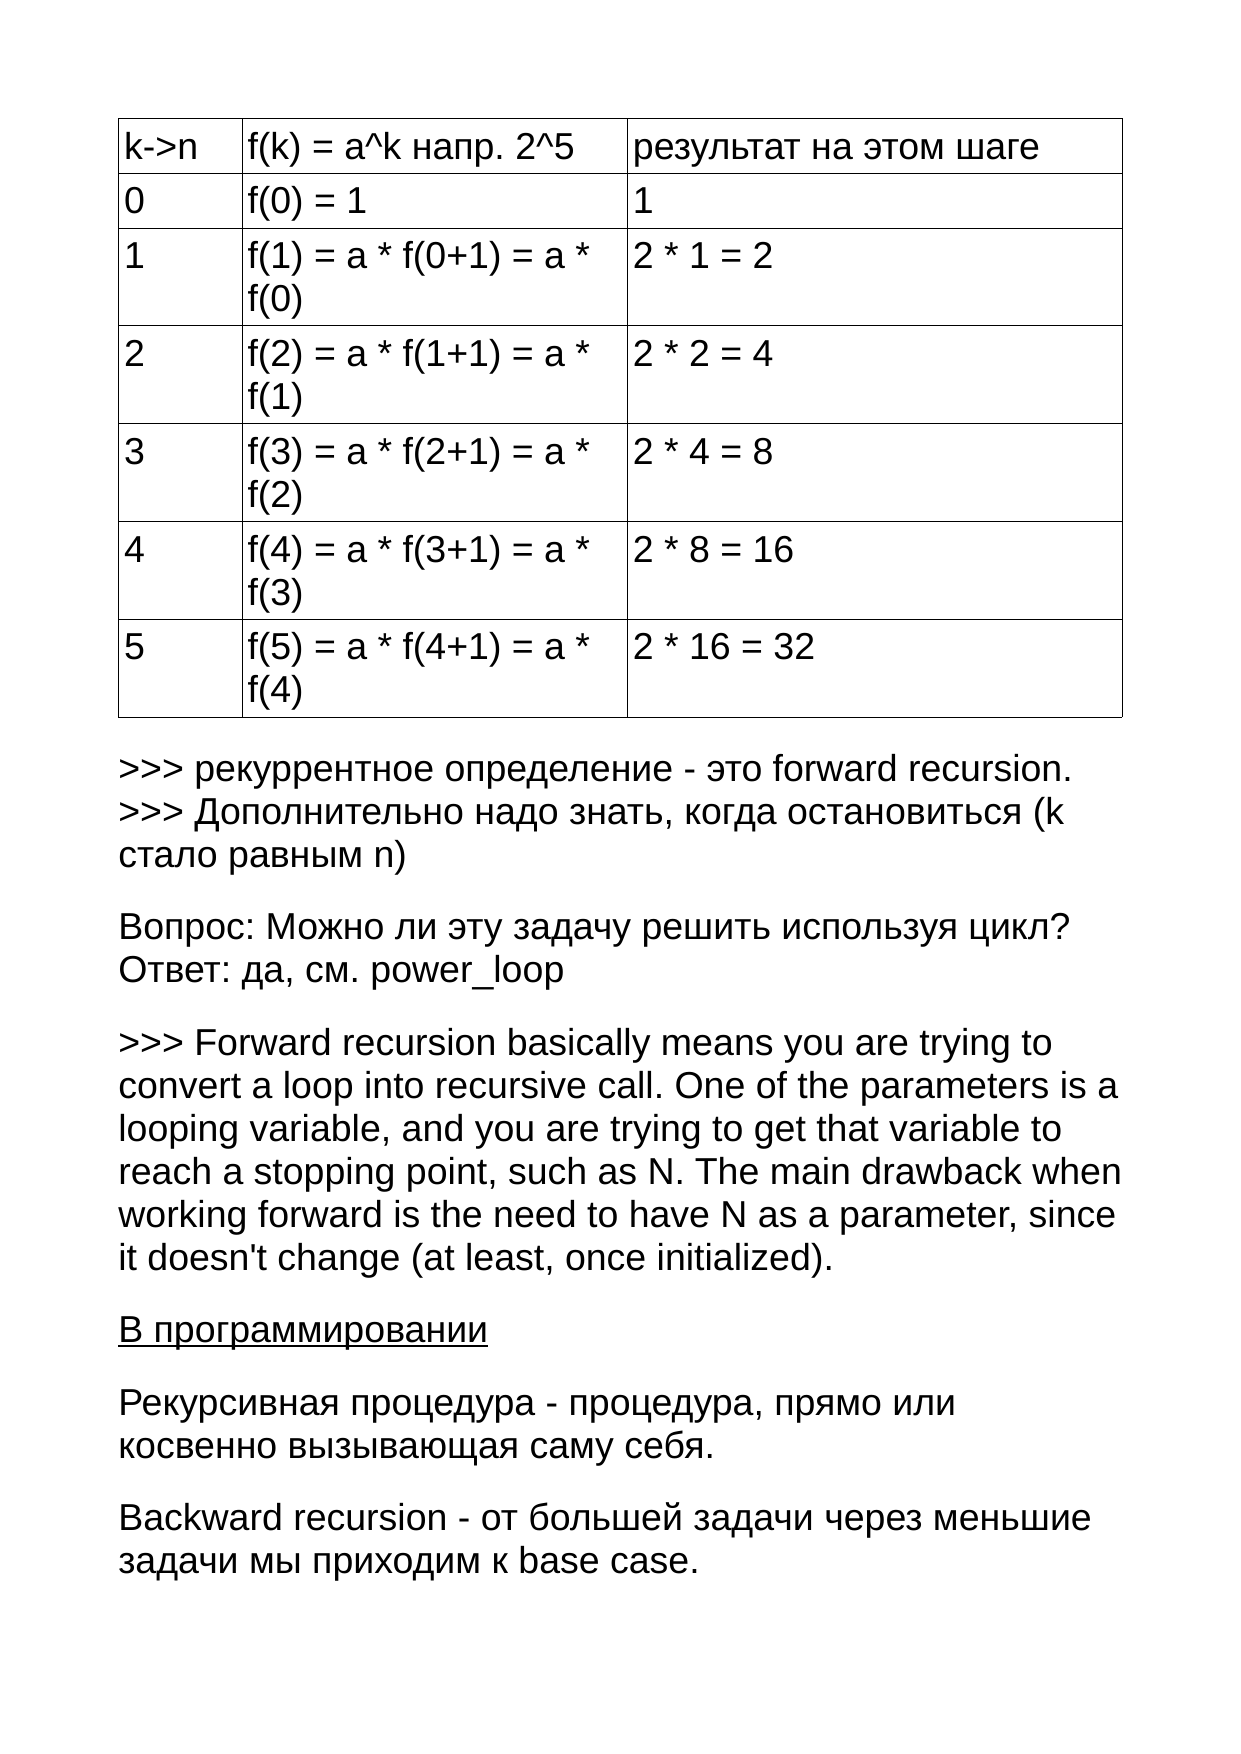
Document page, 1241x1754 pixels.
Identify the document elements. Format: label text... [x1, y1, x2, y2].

table_cell 2 * 1 = 2 [628, 229, 1122, 325]
text В программировании [118, 1308, 1122, 1351]
table_cell f(2) = a * f(1+1) = a * f(1) [243, 326, 627, 423]
table_cell 2 * 8 = 16 [628, 522, 1122, 619]
table_cell f(4) = a * f(3+1) = a * f(3) [243, 522, 627, 619]
table_cell 4 [119, 522, 242, 619]
text >>> Forward recursion basically means you are trying to convert a loop into recursive call. One of the parameters is a looping variable, and you are trying to get that variable to reach a stopping point, such as N. The main drawback when working forward is the need to have N as a parameter, since it doesn't change (at least, once initialized). [118, 1020, 1122, 1278]
table_header k->n [119, 119, 242, 173]
table_cell 2 * 4 = 8 [628, 424, 1122, 521]
table_cell 2 * 2 = 4 [628, 326, 1122, 423]
text Ответ: да, см. power_loop [118, 947, 1122, 991]
table_cell 2 * 16 = 32 [628, 620, 1122, 717]
table_cell 0 [119, 174, 242, 227]
table_cell f(1) = a * f(0+1) = a * f(0) [243, 229, 627, 325]
text >>> рекуррентное определение - это forward recursion. >>> Дополнительно надо знать, когда остановиться (k стало равным n) [118, 746, 1122, 875]
table_header результат на этом шаге [628, 119, 1122, 173]
table_header f(k) = a^k напр. 2^5 [243, 119, 627, 173]
text Вопрос: Можно ли эту задачу решить используя цикл? [118, 904, 1122, 947]
table_cell 5 [119, 620, 242, 717]
table_cell f(3) = a * f(2+1) = a * f(2) [243, 424, 627, 521]
text Backward recursion - от большей задачи через меньшие задачи мы приходим к base case. [118, 1495, 1122, 1582]
table_cell f(5) = a * f(4+1) = a * f(4) [243, 620, 627, 717]
text Рекурсивная процедура - процедура, прямо или косвенно вызывающая саму себя. [118, 1380, 1122, 1466]
table_cell 2 [119, 326, 242, 423]
table_cell f(0) = 1 [243, 174, 627, 227]
table_cell 3 [119, 424, 242, 521]
table_cell 1 [119, 229, 242, 325]
table_cell 1 [628, 174, 1122, 227]
